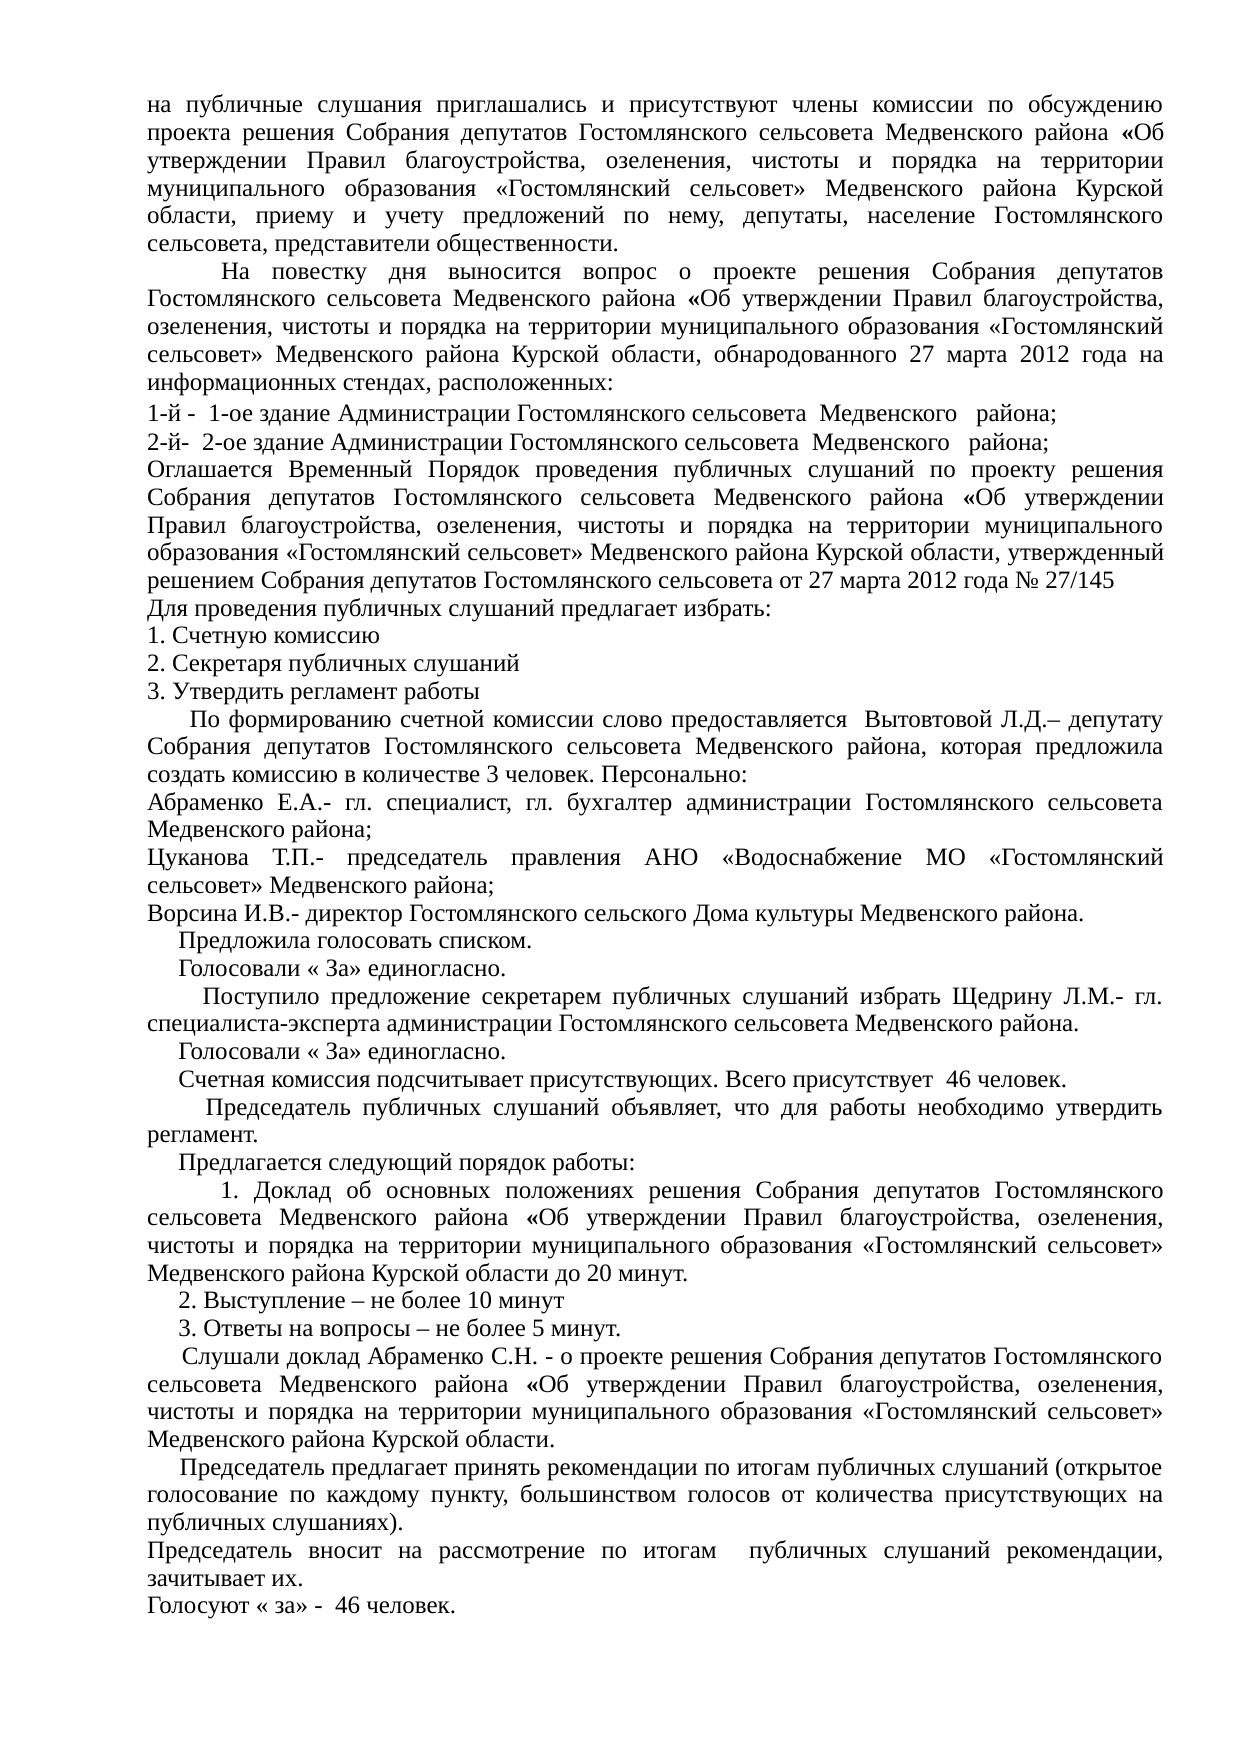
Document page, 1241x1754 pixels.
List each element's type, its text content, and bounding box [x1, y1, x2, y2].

text По формированию счетной комиссии слово предоставляется Вытовтовой Л.Д.– депутату Собрания депутатов Гостомлянского сельсовета Медвенского района, которая предложила создать комиссию в количестве 3 человек. Персонально: [147, 705, 1164, 788]
text На повестку дня выносится вопрос о проекте решения Собрания депутатов Гостомлянского сельсовета Медвенского района «Об утверждении Правил благоустройства, озеленения, чистоты и порядка на территории муниципального образования «Гостомлянский сельсовет» Медвенского района Курской области, обнародованного 27 марта 2012 года на информационных стендах, расположенных: [147, 257, 1164, 395]
text Абраменко Е.А.- гл. специалист, гл. бухгалтер администрации Гостомлянского сельсовета Медвенского района; [147, 788, 1164, 843]
text Цуканова Т.П.- председатель правления АНО «Водоснабжение МО «Гостомлянский сельсовет» Медвенского района; [147, 843, 1164, 899]
text 1-й - 1-ое здание Администрации Гостомлянского сельсовета Медвенского района; [147, 395, 1164, 428]
text на публичные слушания приглашались и присутствуют члены комиссии по обсуждению проекта решения Собрания депутатов Гостомлянского сельсовета Медвенского района «Об утверждении Правил благоустройства, озеленения, чистоты и порядка на территории муниципального образования «Гостомлянский сельсовет» Медвенского района Курской области, приему и учету предложений по нему, депутаты, население Гостомлянского сельсовета, представители общественности. [147, 91, 1164, 257]
text 2. Секретаря публичных слушаний [147, 649, 1164, 677]
text 3. Утвердить регламент работы [147, 677, 1164, 705]
text 1. Доклад об основных положениях решения Собрания депутатов Гостомлянского сельсовета Медвенского района «Об утверждении Правил благоустройства, озеленения, чистоты и порядка на территории муниципального образования «Гостомлянский сельсовет» Медвенского района Курской области до 20 минут. [147, 1176, 1164, 1287]
text Предложила голосовать списком. [147, 926, 1164, 954]
text Ворсина И.В.- директор Гостомлянского сельского Дома культуры Медвенского района. [147, 899, 1164, 926]
text Для проведения публичных слушаний предлагает избрать: [147, 594, 1164, 622]
text 3. Ответы на вопросы – не более 5 минут. [147, 1314, 1164, 1342]
text Председатель вносит на рассмотрение по итогам публичных слушаний рекомендации, зачитывает их. [147, 1536, 1164, 1591]
text Председатель предлагает принять рекомендации по итогам публичных слушаний (открытое голосование по каждому пункту, большинством голосов от количества присутствующих на публичных слушаниях). [147, 1453, 1164, 1536]
text 2. Выступление – не более 10 минут [147, 1287, 1164, 1314]
text 1. Счетную комиссию [147, 622, 1164, 649]
text Слушали доклад Абраменко С.Н. - о проекте решения Собрания депутатов Гостомлянского сельсовета Медвенского района «Об утверждении Правил благоустройства, озеленения, чистоты и порядка на территории муниципального образования «Гостомлянский сельсовет» Медвенского района Курской области. [147, 1342, 1164, 1453]
text Голосуют « за» - 46 человек. [147, 1591, 1164, 1619]
text Счетная комиссия подсчитывает присутствующих. Всего присутствует 46 человек. [147, 1065, 1164, 1093]
text Голосовали « За» единогласно. [147, 954, 1164, 982]
text Председатель публичных слушаний объявляет, что для работы необходимо утвердить регламент. [147, 1093, 1164, 1148]
text 2-й- 2-ое здание Администрации Гостомлянского сельсовета Медвенского района; [147, 428, 1164, 455]
text Оглашается Временный Порядок проведения публичных слушаний по проекту решения Собрания депутатов Гостомлянского сельсовета Медвенского района «Об утверждении Правил благоустройства, озеленения, чистоты и порядка на территории муниципального образования «Гостомлянский сельсовет» Медвенского района Курской области, утвержденный решением Собрания депутатов Гостомлянского сельсовета от 27 марта 2012 года № 27/145 [147, 455, 1164, 594]
text Поступило предложение секретарем публичных слушаний избрать Щедрину Л.М.- гл. специалиста-эксперта администрации Гостомлянского сельсовета Медвенского района. [147, 982, 1164, 1037]
text Голосовали « За» единогласно. [147, 1037, 1164, 1065]
text Предлагается следующий порядок работы: [147, 1148, 1164, 1176]
